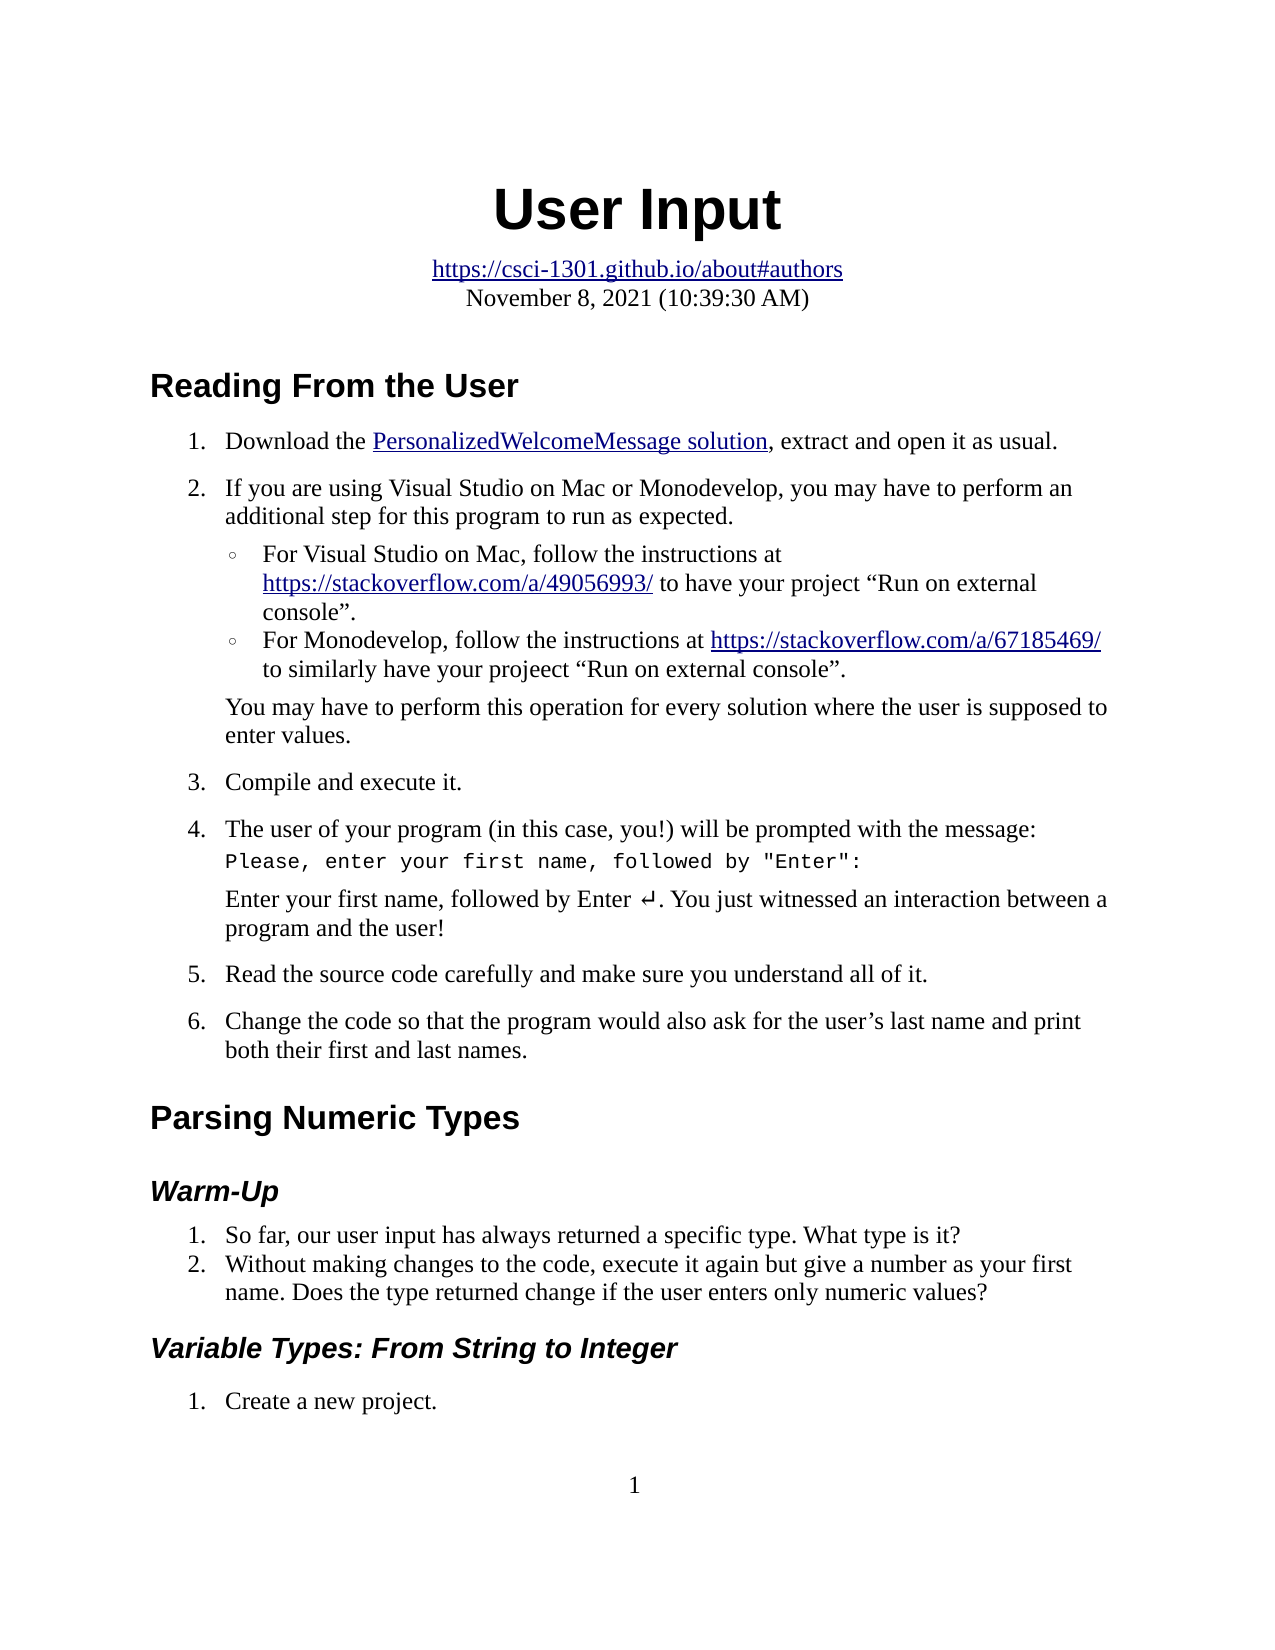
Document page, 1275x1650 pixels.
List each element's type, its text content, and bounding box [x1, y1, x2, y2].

list Download the PersonalizedWelcomeMessage solution, extract and open it as usual. [187, 426, 1125, 455]
list You may have to perform this operation for every solution where the user is supposed to enter values. [187, 692, 1125, 749]
list So far, our user input has always returned a specific type. What type is it? [187, 1220, 1125, 1249]
list Please, enter your first name, followed by "Enter": [187, 852, 1125, 875]
list Compile and execute it. [187, 767, 1125, 796]
subtitle Reading From the User [150, 366, 1125, 404]
list If you are using Visual Studio on Mac or Monodevelop, you may have to perform an additional step for this program to run as expected. [187, 473, 1125, 530]
list For Visual Studio on Mac, follow the instructions at https://stackoverflow.com/a/49056993/ to have your project “Run on external console”. [225, 539, 1125, 625]
title User Input [150, 175, 1125, 242]
subtitle Variable Types: From String to Integer [150, 1331, 1125, 1365]
list Change the code so that the program would also ask for the user’s last name and print both their first and last names. [187, 1006, 1125, 1064]
text November 8, 2021 (10:39:30 AM) [150, 283, 1125, 312]
subtitle Parsing Numeric Types [150, 1098, 1125, 1136]
subtitle Warm-Up [150, 1174, 1125, 1207]
text https://csci-1301.github.io/about#authors [150, 254, 1125, 283]
list The user of your program (in this case, you!) will be prompted with the message: [187, 814, 1125, 843]
list Create a new project. [187, 1386, 1125, 1415]
list Read the source code carefully and make sure you understand all of it. [187, 959, 1125, 988]
list Without making changes to the code, execute it again but give a number as your first name. Does the type returned change if the user enters only numeric values? [187, 1249, 1125, 1306]
list For Monodevelop, follow the instructions at https://stackoverflow.com/a/67185469/ to similarly have your projeect “Run on external console”. [225, 625, 1125, 683]
list Enter your first name, followed by Enter ↵. You just witnessed an interaction between a program and the user! [187, 884, 1125, 942]
